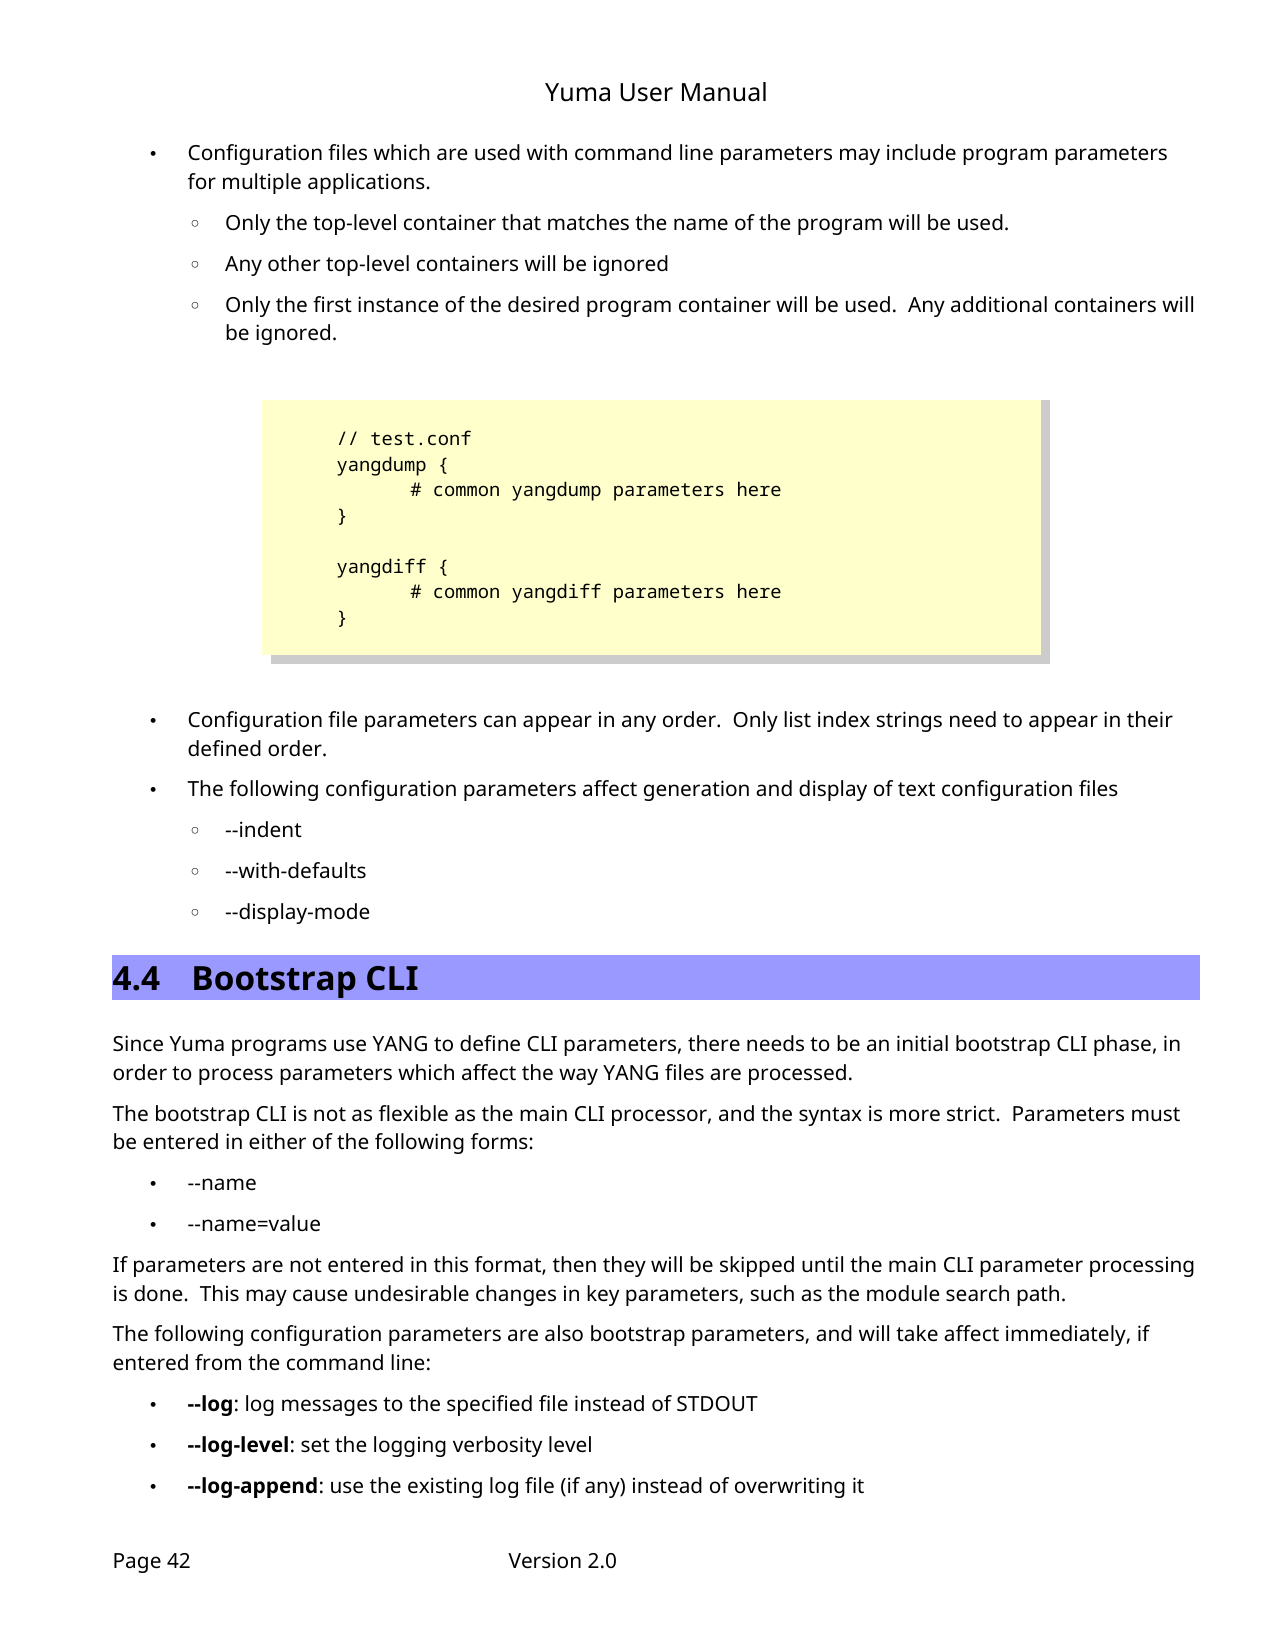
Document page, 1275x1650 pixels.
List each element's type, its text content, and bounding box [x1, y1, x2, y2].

text Since Yuma programs use YANG to define CLI parameters, there needs to be an initial bootstrap CLI phase, in order to process parameters which affect the way YANG files are processed. [112, 1029, 1200, 1086]
list --name [150, 1168, 1200, 1197]
subtitle Bootstrap CLI [112, 955, 1200, 1000]
list --indent [187, 816, 1200, 844]
list --name=value [150, 1209, 1200, 1238]
list --log-level: set the logging verbosity level [150, 1430, 1200, 1458]
text yangdiff { [262, 553, 1041, 579]
text If parameters are not entered in this format, then they will be skipped until the main CLI parameter processing is done. This may cause undesirable changes in key parameters, such as the module search path. [112, 1250, 1200, 1307]
text The bootstrap CLI is not as flexible as the main CLI processor, and the syntax is more strict. Parameters must be entered in either of the following forms: [112, 1099, 1200, 1156]
text yangdump { [262, 451, 1041, 477]
list Configuration files which are used with command line parameters may include program parameters for multiple applications. [150, 138, 1200, 195]
text # common yangdump parameters here [262, 477, 1041, 502]
text } [262, 502, 1041, 528]
text # common yangdiff parameters here [262, 579, 1041, 604]
text The following configuration parameters are also bootstrap parameters, and will take affect immediately, if entered from the command line: [112, 1319, 1200, 1376]
text } [262, 604, 1041, 630]
list Any other top-level containers will be ignored [187, 249, 1200, 277]
list --display-mode [187, 897, 1200, 926]
list --log: log messages to the specified file instead of STDOUT [150, 1389, 1200, 1417]
text // test.conf [262, 426, 1041, 451]
list The following configuration parameters affect generation and display of text configuration files [150, 774, 1200, 803]
list --log-append: use the existing log file (if any) instead of overwriting it [150, 1471, 1200, 1499]
list Only the top-level container that matches the name of the program will be used. [187, 208, 1200, 236]
list Only the first instance of the desired program container will be used. Any additional containers will be ignored. [187, 290, 1200, 347]
list Configuration file parameters can appear in any order. Only list index strings need to appear in their defined order. [150, 705, 1200, 762]
list --with-defaults [187, 856, 1200, 885]
